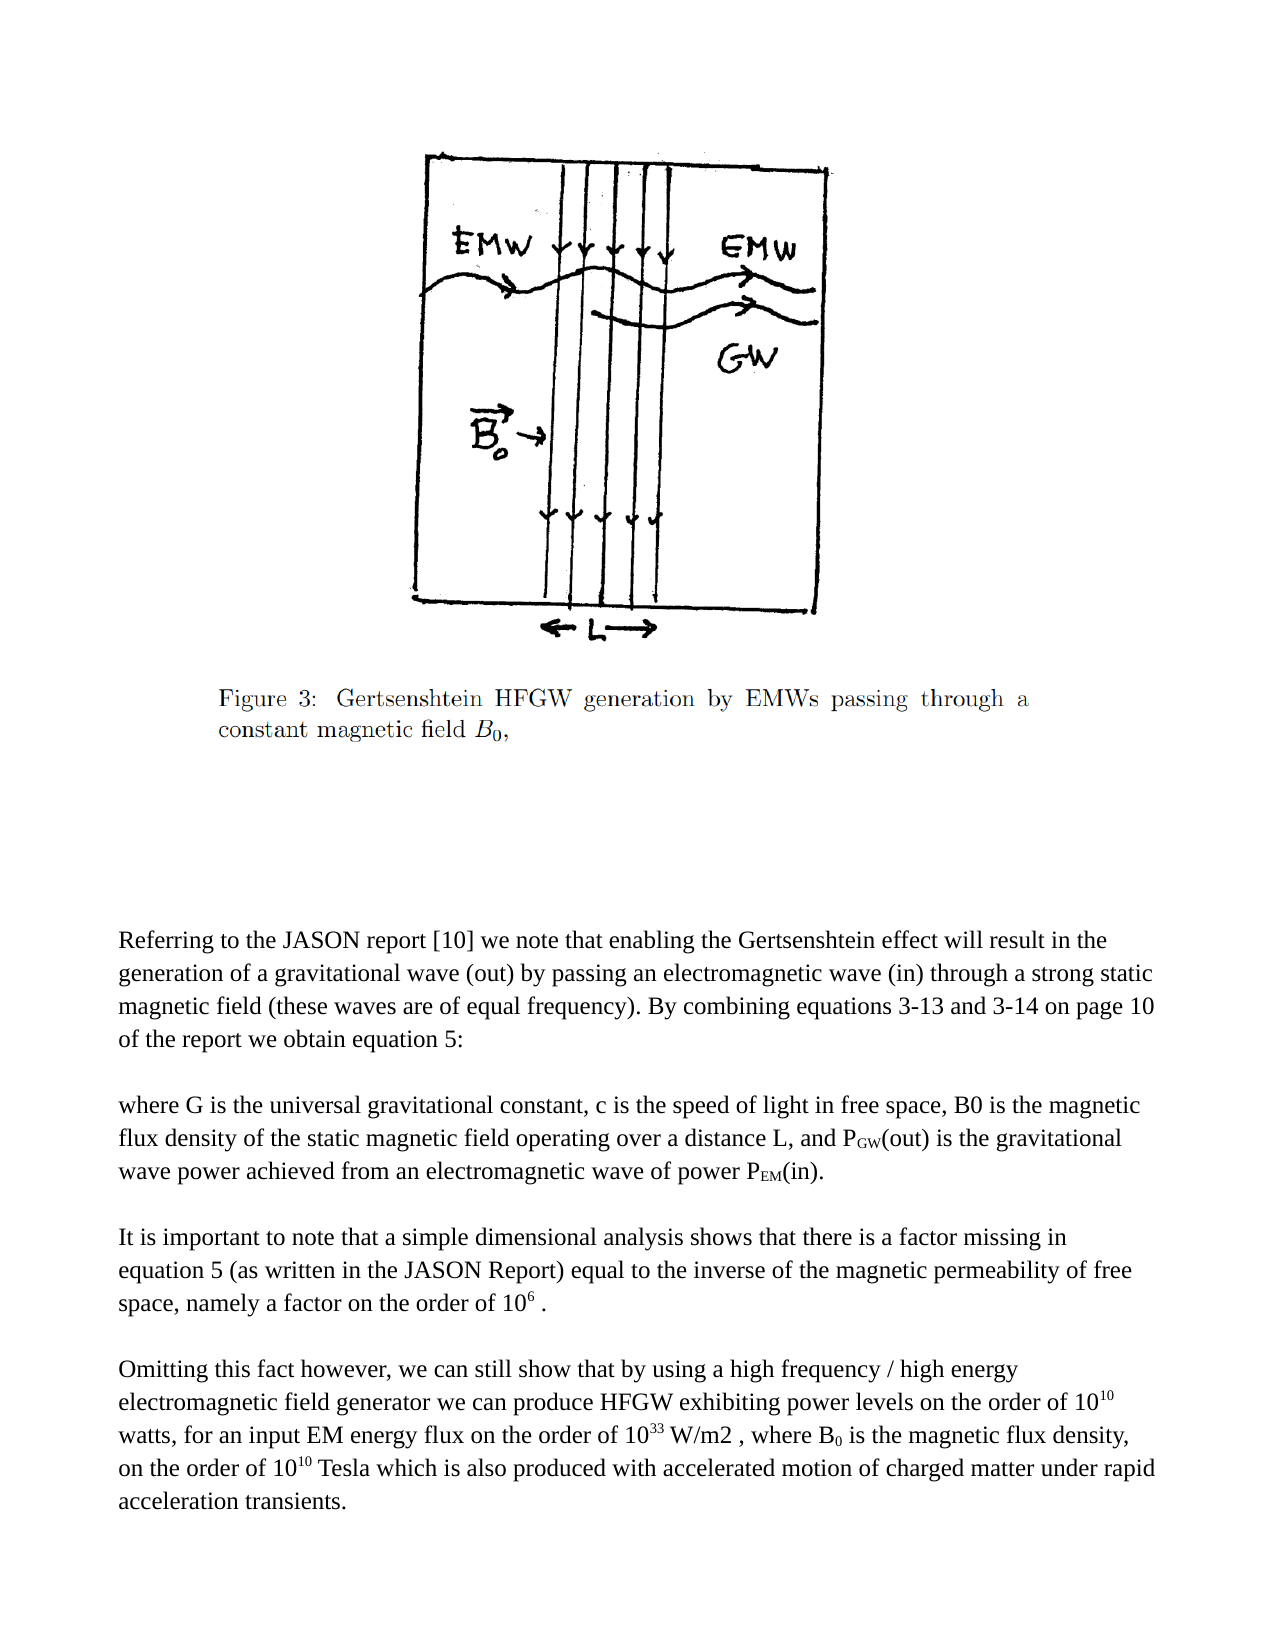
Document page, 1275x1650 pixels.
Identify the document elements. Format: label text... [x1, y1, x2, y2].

text Referring to the JASON report [10] we note that enabling the Gertsenshtein effect will result in the generation of a gravitational wave (out) by passing an electromagnetic wave (in) through a strong static magnetic field (these waves are of equal frequency). By combining equations 3-13 and 3-14 on page 10 of the report we obtain equation 5: [118, 925, 1157, 1053]
text where G is the universal gravitational constant, c is the speed of light in free space, B0 is the magnetic flux density of the static magnetic field operating over a distance L, and PGW(out) is the gravitational wave power achieved from an electromagnetic wave of power PEM(in). [118, 1090, 1157, 1185]
picture [185, 118, 1090, 756]
text It is important to note that a simple dimensional analysis shows that there is a factor missing in equation 5 (as written in the JASON Report) equal to the inverse of the magnetic permeability of free space, namely a factor on the order of 106 . [118, 1222, 1157, 1317]
text Omitting this fact however, we can still show that by using a high frequency / high energy electromagnetic field generator we can produce HFGW exhibiting power levels on the order of 1010 watts, for an input EM energy flux on the order of 1033 W/m2 , where B0 is the magnetic flux density, on the order of 1010 Tesla which is also produced with accelerated motion of charged matter under rapid acceleration transients. [118, 1354, 1157, 1515]
